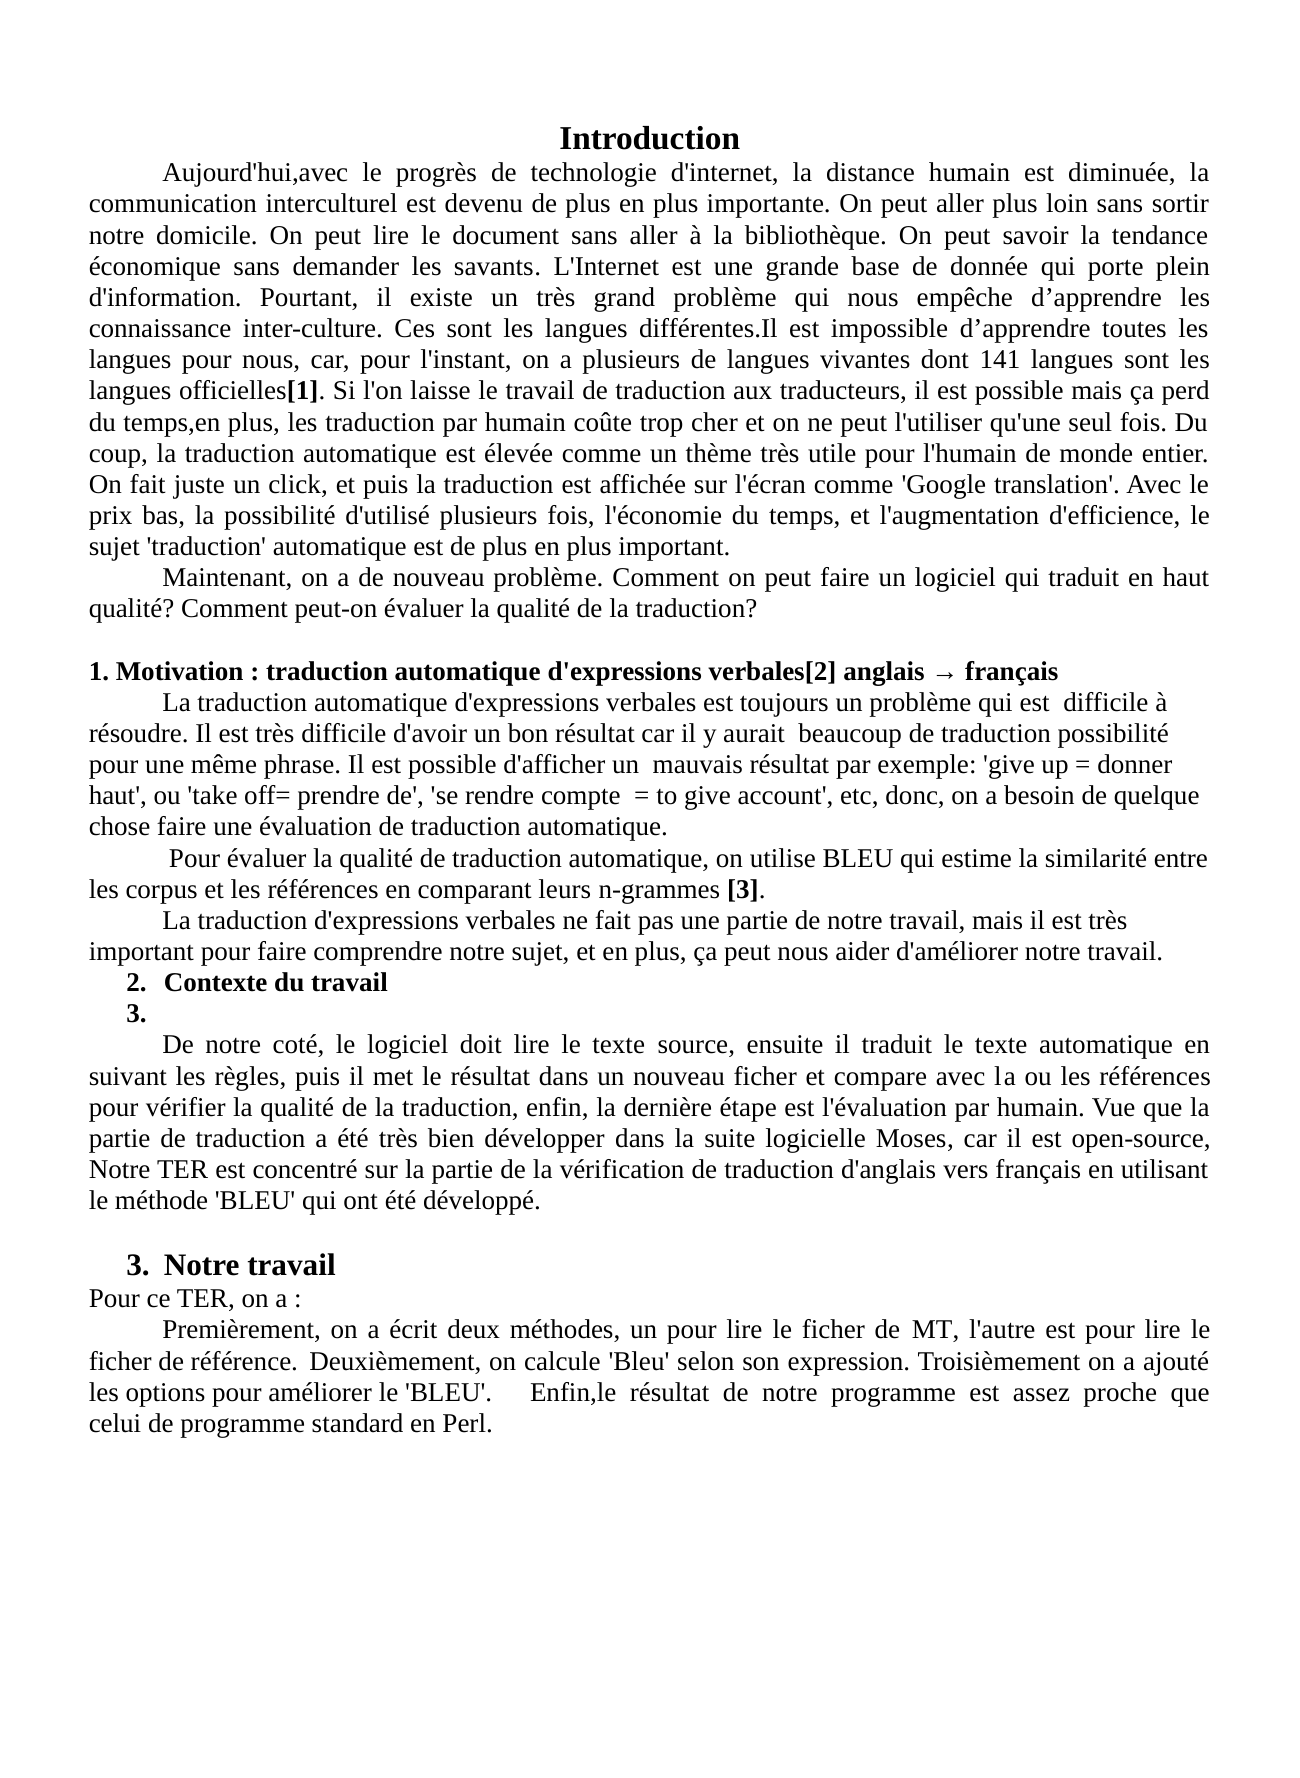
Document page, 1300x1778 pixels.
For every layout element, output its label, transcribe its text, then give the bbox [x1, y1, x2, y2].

text Introduction [88, 118, 1211, 156]
list Contexte du travail [126, 966, 1211, 997]
text Premièrement, on a écrit deux méthodes, un pour lire le ficher de MT, l'autre est pour lire le ficher de référence. Deuxièmement, on calcule 'Bleu' selon son expression. Troisièmement on a ajouté les options pour améliorer le 'BLEU'. Enfin,le résultat de notre programme est assez proche que celui de programme standard en Perl. [88, 1314, 1211, 1438]
text De notre coté, le logiciel doit lire le texte source, ensuite il traduit le texte automatique en suivant les règles, puis il met le résultat dans un nouveau ficher et compare avec la ou les références pour vérifier la qualité de la traduction, enfin, la dernière étape est l'évaluation par humain. Vue que la partie de traduction a été très bien développer dans la suite logicielle Moses, car il est open-source, Notre TER est concentré sur la partie de la vérification de traduction d'anglais vers français en utilisant le méthode 'BLEU' qui ont été développé. [88, 1028, 1211, 1215]
text Pour ce TER, on a : [88, 1282, 1211, 1314]
text La traduction automatique d'expressions verbales est toujours un problème qui est difficile à résoudre. Il est très difficile d'avoir un bon résultat car il y aurait beaucoup de traduction possibilité pour une même phrase. Il est possible d'afficher un mauvais résultat par exemple: 'give up = donner haut', ou 'take off= prendre de', 'se rendre compte = to give account', etc, donc, on a besoin de quelque chose faire une évaluation de traduction automatique. [88, 686, 1211, 842]
text La traduction d'expressions verbales ne fait pas une partie de notre travail, mais il est très important pour faire comprendre notre sujet, et en plus, ça peut nous aider d'améliorer notre travail. [88, 904, 1211, 966]
text 1. Motivation : traduction automatique d'expressions verbales[2] anglais → français [88, 655, 1211, 686]
text Pour évaluer la qualité de traduction automatique, on utilise BLEU qui estime la similarité entre les corpus et les références en comparant leurs n-grammes [3]. [88, 842, 1211, 904]
text Maintenant, on a de nouveau problème. Comment on peut faire un logiciel qui traduit en haut qualité? Comment peut-on évaluer la qualité de la traduction? [88, 561, 1211, 624]
text Aujourd'hui,avec le progrès de technologie d'internet, la distance humain est diminuée, la communication interculturel est devenu de plus en plus importante. On peut aller plus loin sans sortir notre domicile. On peut lire le document sans aller à la bibliothèque. On peut savoir la tendance économique sans demander les savants. L'Internet est une grande base de donnée qui porte plein d'information. Pourtant, il existe un très grand problème qui nous empêche d’apprendre les connaissance inter-culture. Ces sont les langues différentes.Il est impossible d’apprendre toutes les langues pour nous, car, pour l'instant, on a plusieurs de langues vivantes dont 141 langues sont les langues officielles[1]. Si l'on laisse le travail de traduction aux traducteurs, il est possible mais ça perd du temps,en plus, les traduction par humain coûte trop cher et on ne peut l'utiliser qu'une seul fois. Du coup, la traduction automatique est élevée comme un thème très utile pour l'humain de monde entier. On fait juste un click, et puis la traduction est affichée sur l'écran comme 'Google translation'. Avec le prix bas, la possibilité d'utilisé plusieurs fois, l'économie du temps, et l'augmentation d'efficience, le sujet 'traduction' automatique est de plus en plus important. [88, 156, 1211, 561]
list Notre travail [126, 1247, 1211, 1282]
